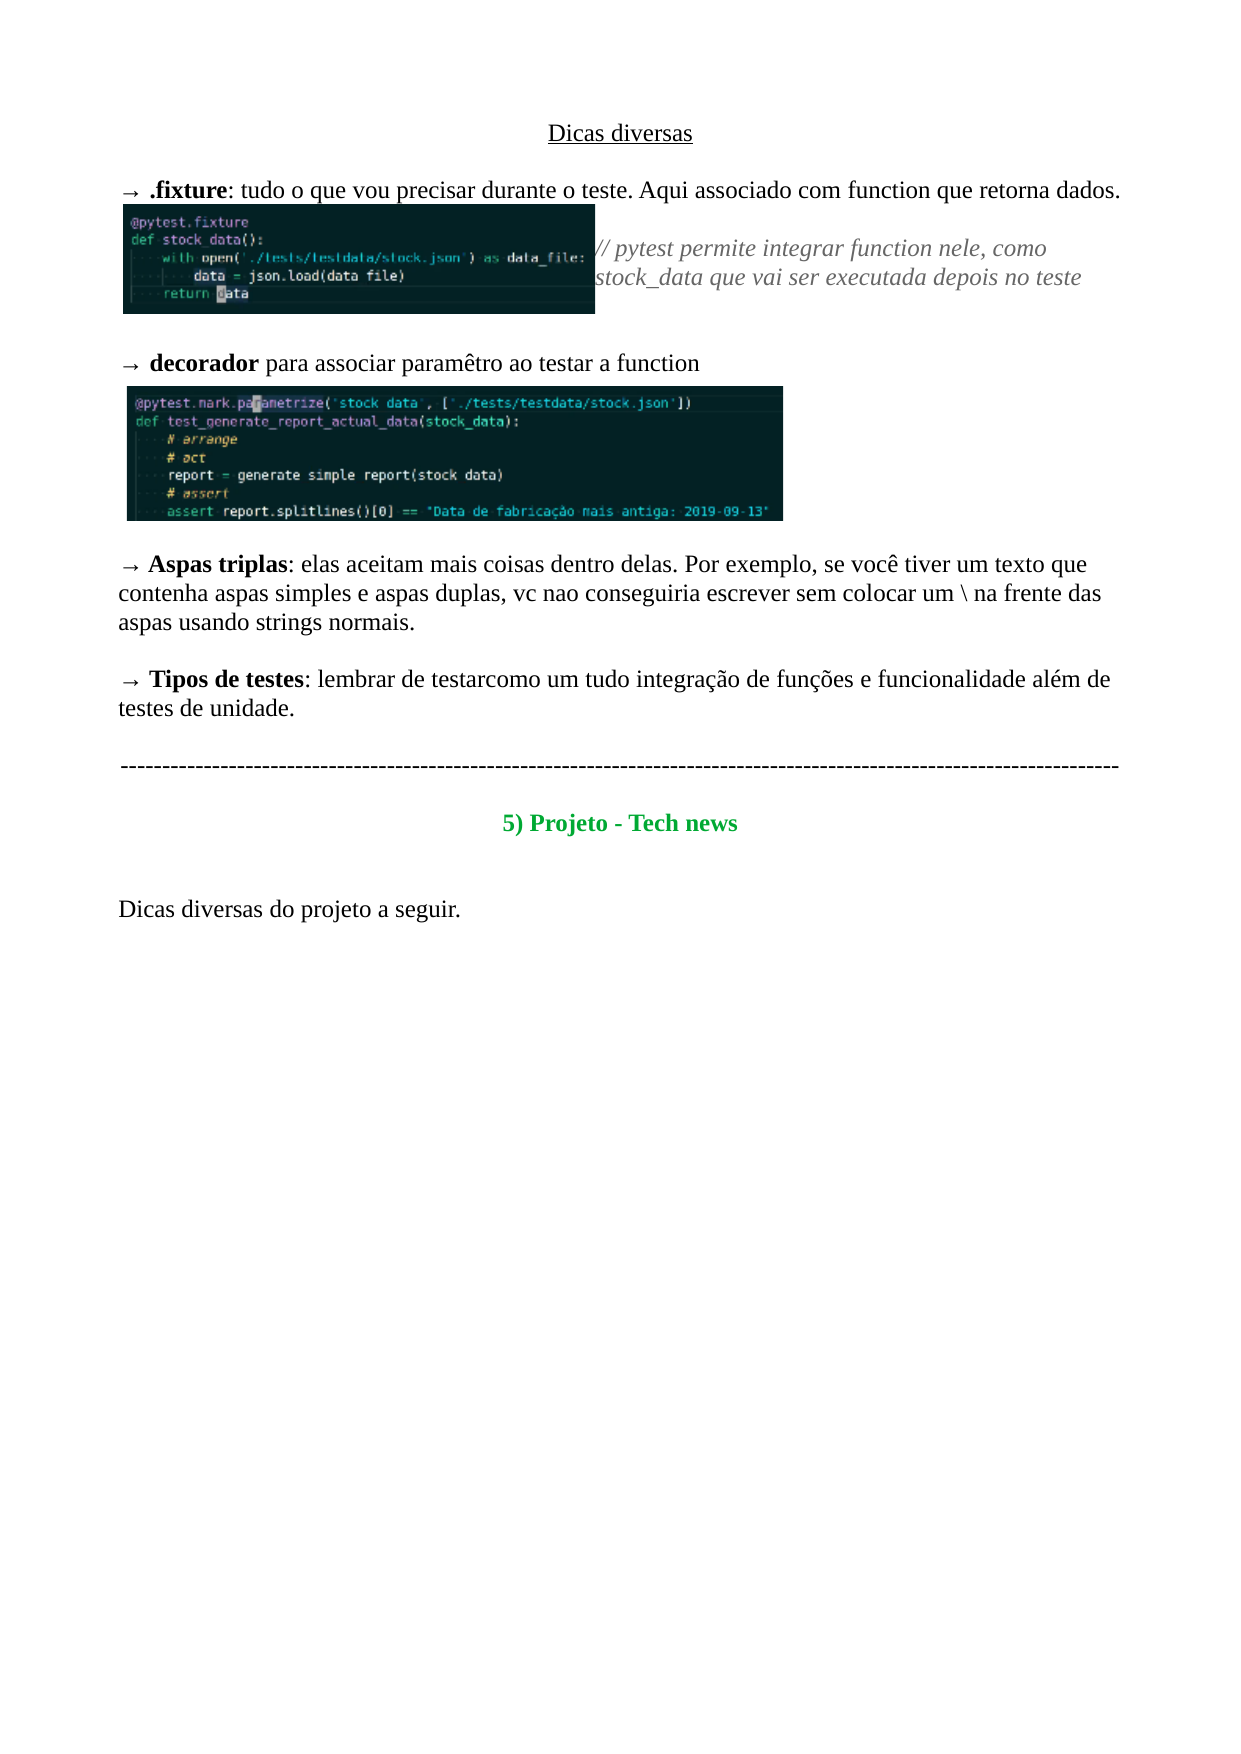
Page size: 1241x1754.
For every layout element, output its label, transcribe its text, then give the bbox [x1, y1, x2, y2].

text → decorador para associar paramêtro ao testar a function [118, 348, 1122, 377]
picture [123, 204, 596, 314]
text → Aspas triplas: elas aceitam mais coisas dentro delas. Por exemplo, se você tiver um texto que contenha aspas simples e aspas duplas, vc nao conseguiria escrever sem colocar um \ na frente das aspas usando strings normais. [118, 549, 1122, 636]
text → .fixture: tudo o que vou precisar durante o teste. Aqui associado com function que retorna dados. [118, 176, 1122, 204]
text ------------------------------------------------------------------------------------------------------------------------ [118, 751, 1122, 779]
text → Tipos de testes: lembrar de testarcomo um tudo integração de funções e funcionalidade além de testes de unidade. [118, 664, 1122, 722]
text Dicas diversas [118, 118, 1122, 147]
text 5) Projeto - Tech news [118, 808, 1122, 837]
picture [126, 386, 784, 521]
text // pytest permite integrar function nele, como stock_data que vai ser executada depois no teste [596, 233, 1122, 291]
text Dicas diversas do projeto a seguir. [118, 894, 1122, 923]
